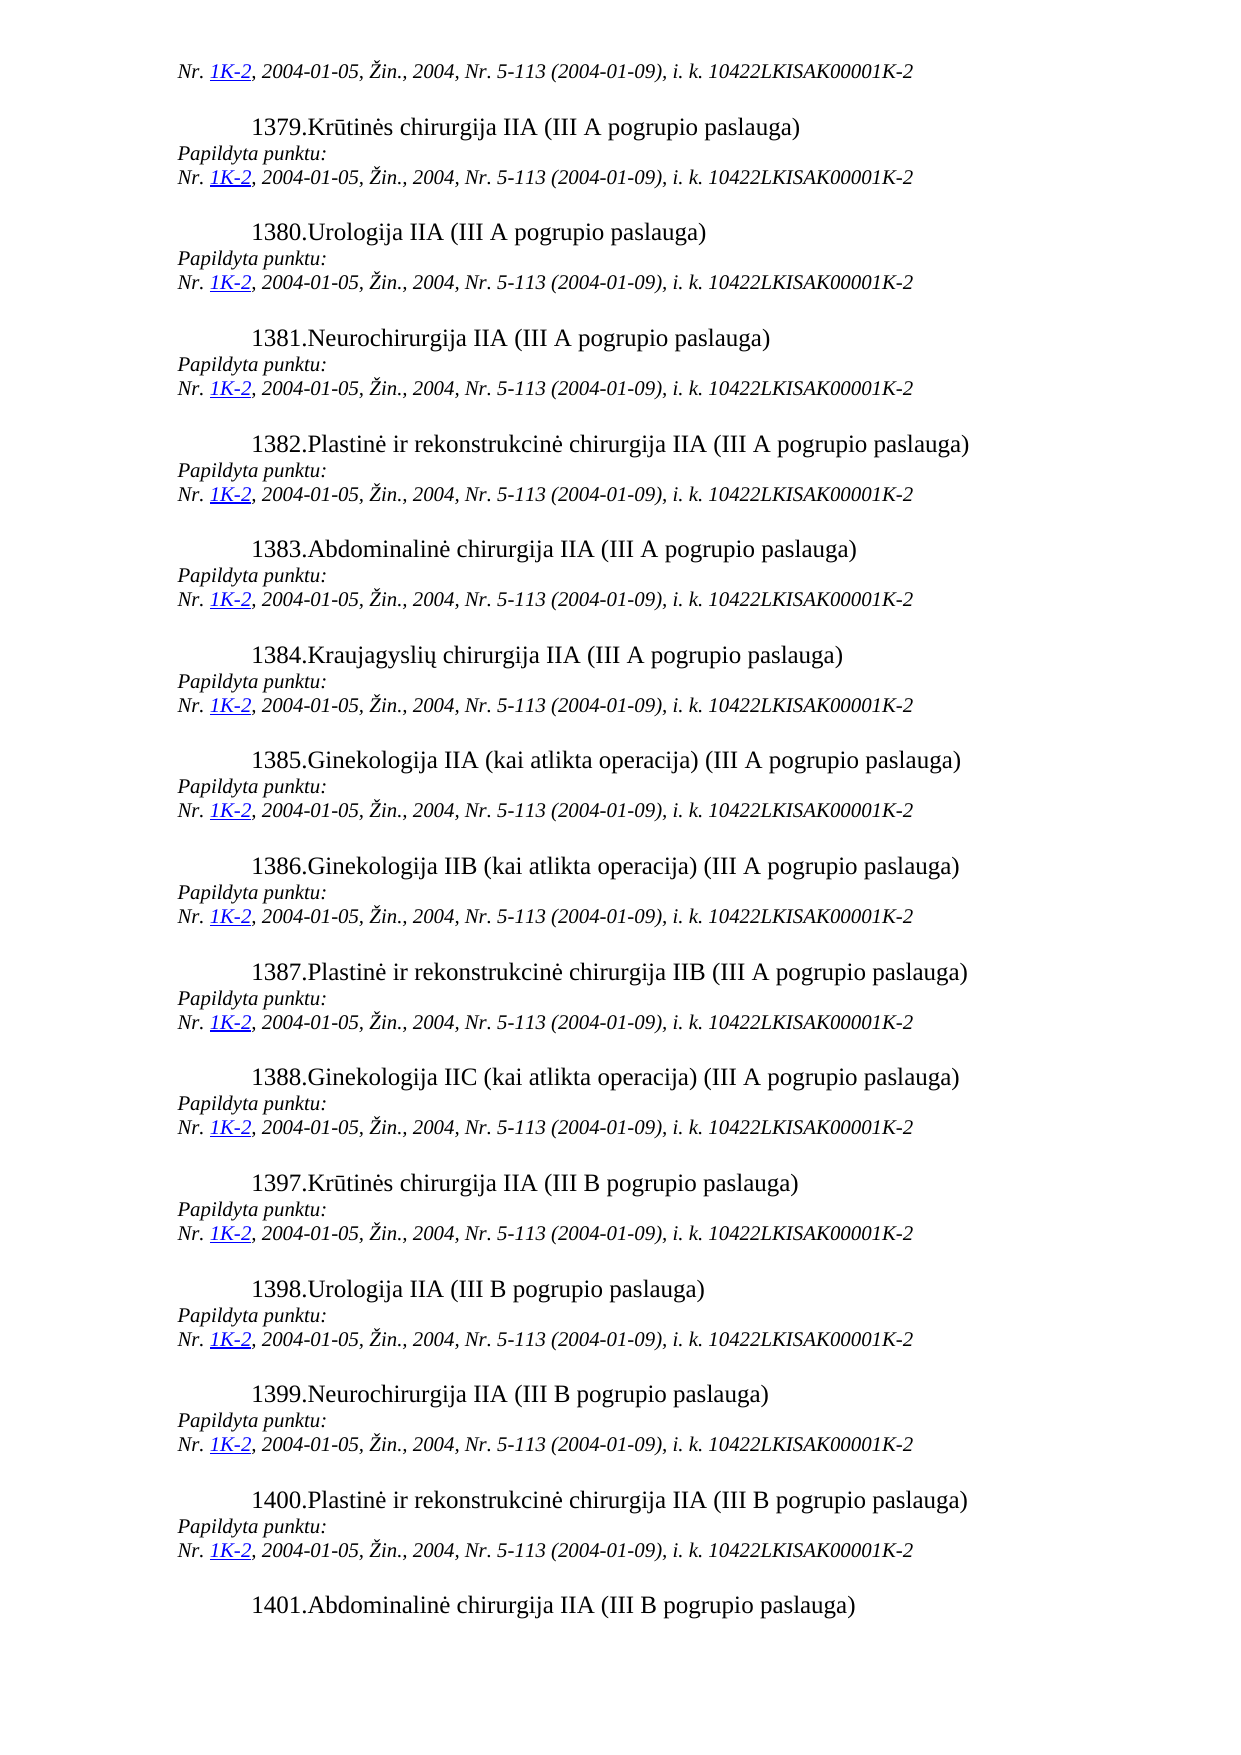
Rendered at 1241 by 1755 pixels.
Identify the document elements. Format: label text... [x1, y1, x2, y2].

text Papildyta punktu: [177, 1302, 1181, 1327]
text 1398.Urologija IIA (III B pogrupio paslauga) [177, 1274, 1181, 1302]
text Papildyta punktu: [177, 246, 1181, 270]
text 1385.Ginekologija IIA (kai atlikta operacija) (III A pogrupio paslauga) [177, 746, 1181, 774]
text Nr. 1K-2, 2004-01-05, Žin., 2004, Nr. 5-113 (2004-01-09), i. k. 10422LKISAK00001K-2 [177, 1432, 1181, 1456]
text 1386.Ginekologija IIB (kai atlikta operacija) (III A pogrupio paslauga) [177, 851, 1181, 880]
text Nr. 1K-2, 2004-01-05, Žin., 2004, Nr. 5-113 (2004-01-09), i. k. 10422LKISAK00001K-2 [177, 904, 1181, 928]
text Nr. 1K-2, 2004-01-05, Žin., 2004, Nr. 5-113 (2004-01-09), i. k. 10422LKISAK00001K-2 [177, 798, 1181, 822]
text 1382.Plastinė ir rekonstrukcinė chirurgija IIA (III A pogrupio paslauga) [177, 429, 1181, 457]
text Nr. 1K-2, 2004-01-05, Žin., 2004, Nr. 5-113 (2004-01-09), i. k. 10422LKISAK00001K-2 [177, 1115, 1181, 1139]
text 1384.Kraujagyslių chirurgija IIA (III A pogrupio paslauga) [177, 640, 1181, 669]
text Nr. 1K-2, 2004-01-05, Žin., 2004, Nr. 5-113 (2004-01-09), i. k. 10422LKISAK00001K-2 [177, 376, 1181, 400]
text Papildyta punktu: [177, 1197, 1181, 1221]
text Nr. 1K-2, 2004-01-05, Žin., 2004, Nr. 5-113 (2004-01-09), i. k. 10422LKISAK00001K-2 [177, 270, 1181, 294]
text Papildyta punktu: [177, 880, 1181, 904]
text Papildyta punktu: [177, 563, 1181, 587]
text 1383.Abdominalinė chirurgija IIA (III A pogrupio paslauga) [177, 534, 1181, 563]
text Papildyta punktu: [177, 986, 1181, 1010]
text Nr. 1K-2, 2004-01-05, Žin., 2004, Nr. 5-113 (2004-01-09), i. k. 10422LKISAK00001K-2 [177, 1221, 1181, 1245]
text 1399.Neurochirurgija IIA (III B pogrupio paslauga) [177, 1379, 1181, 1408]
text 1387.Plastinė ir rekonstrukcinė chirurgija IIB (III A pogrupio paslauga) [177, 957, 1181, 986]
text 1400.Plastinė ir rekonstrukcinė chirurgija IIA (III B pogrupio paslauga) [177, 1485, 1181, 1514]
text 1380.Urologija IIA (III A pogrupio paslauga) [177, 217, 1181, 246]
text Papildyta punktu: [177, 1514, 1181, 1538]
text Nr. 1K-2, 2004-01-05, Žin., 2004, Nr. 5-113 (2004-01-09), i. k. 10422LKISAK00001K-2 [177, 693, 1181, 717]
text 1401.Abdominalinė chirurgija IIA (III B pogrupio paslauga) [177, 1591, 1181, 1619]
text Papildyta punktu: [177, 669, 1181, 693]
text Papildyta punktu: [177, 352, 1181, 376]
text Papildyta punktu: [177, 141, 1181, 165]
text Nr. 1K-2, 2004-01-05, Žin., 2004, Nr. 5-113 (2004-01-09), i. k. 10422LKISAK00001K-2 [177, 1327, 1181, 1351]
text 1397.Krūtinės chirurgija IIA (III B pogrupio paslauga) [177, 1168, 1181, 1197]
text Nr. 1K-2, 2004-01-05, Žin., 2004, Nr. 5-113 (2004-01-09), i. k. 10422LKISAK00001K-2 [177, 1010, 1181, 1034]
text Nr. 1K-2, 2004-01-05, Žin., 2004, Nr. 5-113 (2004-01-09), i. k. 10422LKISAK00001K-2 [177, 59, 1181, 83]
text Nr. 1K-2, 2004-01-05, Žin., 2004, Nr. 5-113 (2004-01-09), i. k. 10422LKISAK00001K-2 [177, 482, 1181, 506]
text Nr. 1K-2, 2004-01-05, Žin., 2004, Nr. 5-113 (2004-01-09), i. k. 10422LKISAK00001K-2 [177, 165, 1181, 189]
text Papildyta punktu: [177, 1091, 1181, 1115]
text Nr. 1K-2, 2004-01-05, Žin., 2004, Nr. 5-113 (2004-01-09), i. k. 10422LKISAK00001K-2 [177, 1538, 1181, 1562]
text Papildyta punktu: [177, 774, 1181, 798]
text Nr. 1K-2, 2004-01-05, Žin., 2004, Nr. 5-113 (2004-01-09), i. k. 10422LKISAK00001K-2 [177, 587, 1181, 611]
text 1379.Krūtinės chirurgija IIA (III A pogrupio paslauga) [177, 112, 1181, 141]
text 1381.Neurochirurgija IIA (III A pogrupio paslauga) [177, 323, 1181, 352]
text Papildyta punktu: [177, 457, 1181, 482]
text 1388.Ginekologija IIC (kai atlikta operacija) (III A pogrupio paslauga) [177, 1062, 1181, 1091]
text Papildyta punktu: [177, 1408, 1181, 1432]
